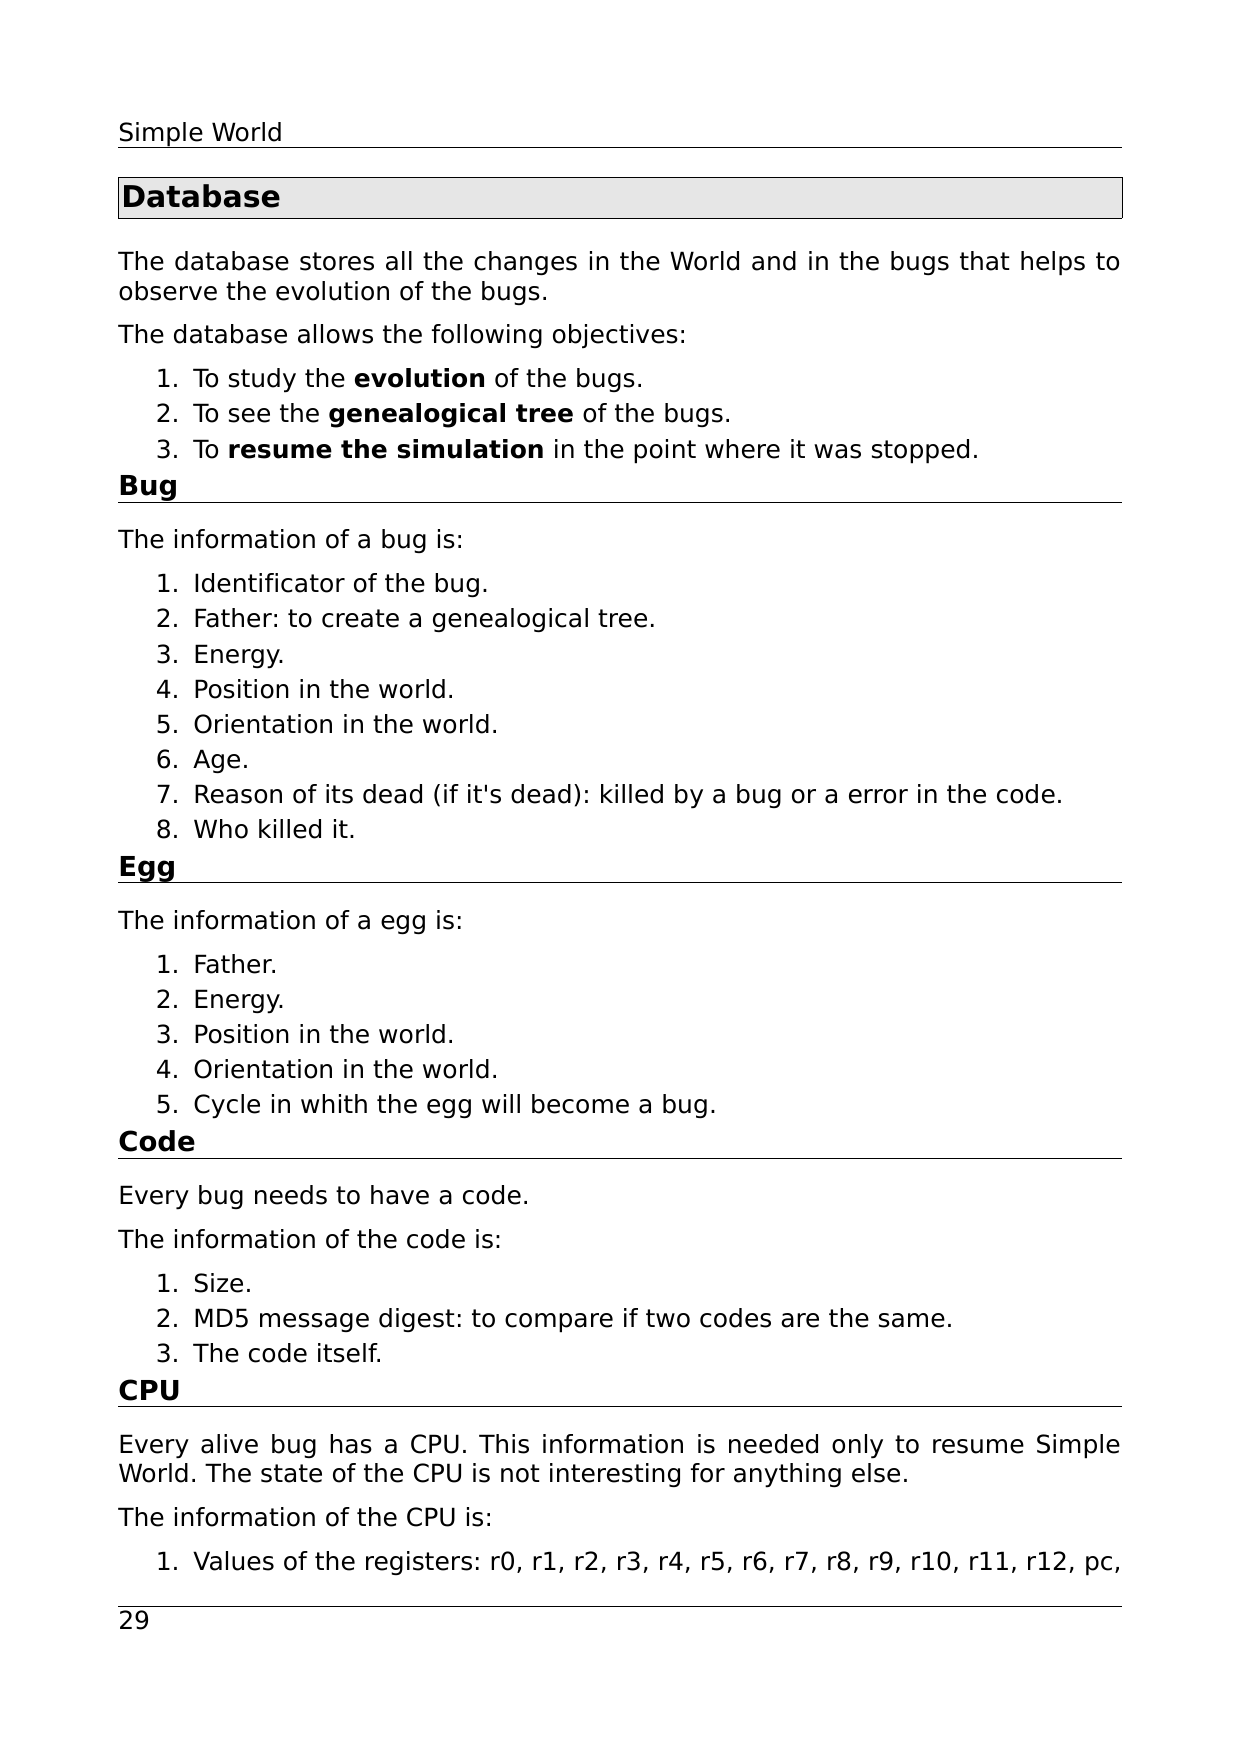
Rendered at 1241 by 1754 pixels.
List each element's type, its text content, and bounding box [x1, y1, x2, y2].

list Reason of its dead (if it's dead): killed by a bug or a error in the code. [156, 780, 1122, 809]
list To see the genealogical tree of the bugs. [156, 400, 1122, 429]
list Who killed it. [156, 815, 1122, 844]
text The information of the code is: [118, 1225, 1122, 1254]
list To resume the simulation in the point where it was stopped. [156, 435, 1122, 464]
list Energy. [156, 640, 1122, 669]
text Every bug needs to have a code. [118, 1181, 1122, 1211]
text The information of the CPU is: [118, 1503, 1122, 1533]
list Size. [156, 1269, 1122, 1298]
list Cycle in whith the egg will become a bug. [156, 1091, 1122, 1120]
list MD5 message digest: to compare if two codes are the same. [156, 1304, 1122, 1333]
list Father. [156, 950, 1122, 979]
list Orientation in the world. [156, 1055, 1122, 1084]
list Identificator of the bug. [156, 569, 1122, 599]
text The database stores all the changes in the World and in the bugs that helps to observe the evolution of the bugs. [118, 247, 1122, 306]
title Database [119, 178, 1122, 218]
list Age. [156, 745, 1122, 774]
list Father: to create a genealogical tree. [156, 605, 1122, 634]
list To study the evolution of the bugs. [156, 364, 1122, 394]
list Orientation in the world. [156, 710, 1122, 739]
title Egg [118, 850, 1122, 882]
list Energy. [156, 985, 1122, 1014]
text The information of a bug is: [118, 526, 1122, 555]
list Position in the world. [156, 675, 1122, 704]
title Code [118, 1126, 1122, 1158]
text The database allows the following objectives: [118, 321, 1122, 350]
list Position in the world. [156, 1020, 1122, 1049]
title Bug [118, 470, 1122, 502]
list Values of the registers: r0, r1, r2, r3, r4, r5, r6, r7, r8, r9, r10, r11, r12, pc, [156, 1547, 1122, 1577]
text The information of a egg is: [118, 906, 1122, 935]
list The code itself. [156, 1339, 1122, 1369]
text Every alive bug has a CPU. This information is needed only to resume Simple World. The state of the CPU is not interesting for anything else. [118, 1430, 1122, 1489]
title CPU [118, 1374, 1122, 1406]
